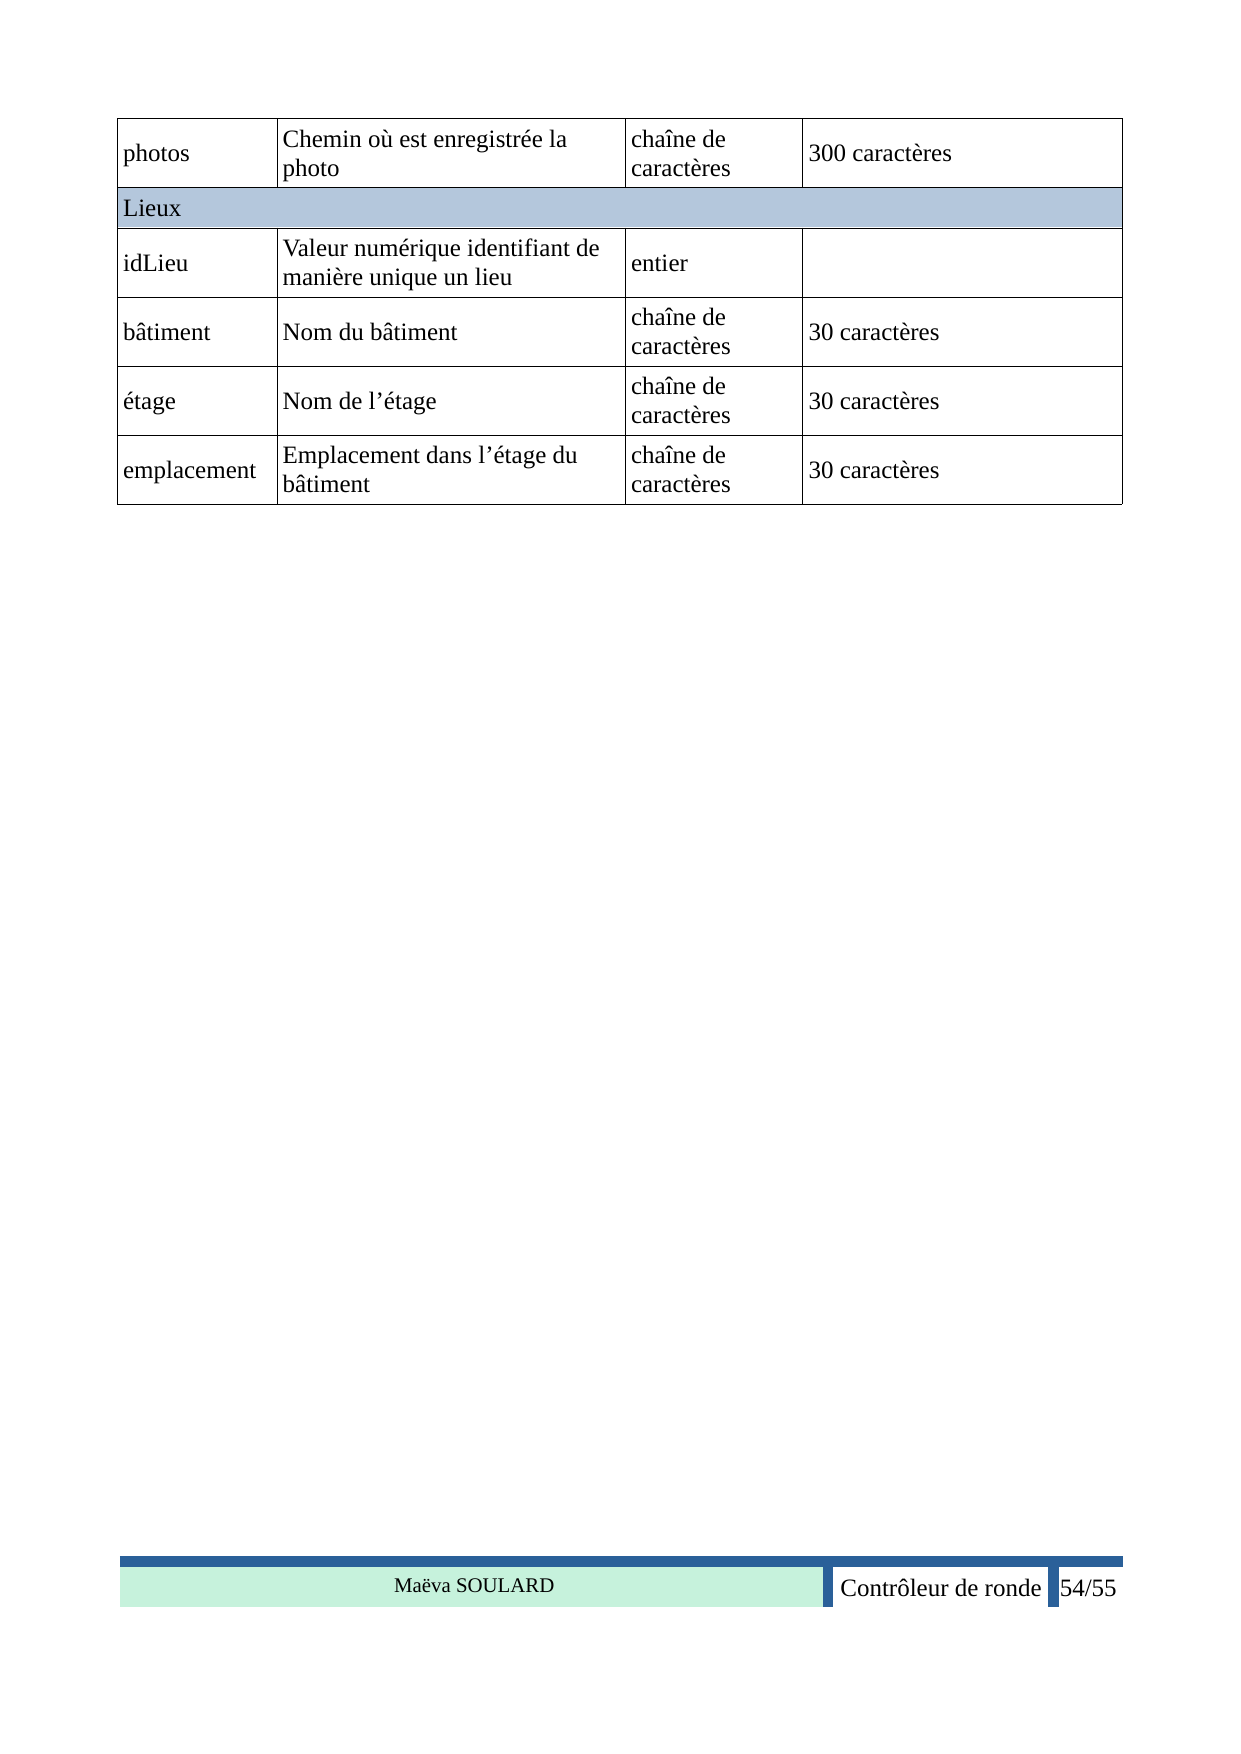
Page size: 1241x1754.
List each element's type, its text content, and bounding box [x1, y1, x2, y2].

table_cell photos [118, 119, 277, 187]
table_cell idLieu [118, 229, 277, 297]
table_cell 30 caractères [803, 436, 1122, 504]
table_cell Nom de l’étage [278, 367, 625, 435]
table_cell 30 caractères [803, 298, 1122, 366]
table_cell entier [626, 229, 802, 297]
table_cell chaîne de caractères [626, 367, 802, 435]
table_cell chaîne de caractères [626, 436, 802, 504]
table_cell [803, 229, 1122, 297]
table_cell Lieux [118, 188, 1122, 227]
table_cell Emplacement dans l’étage du bâtiment [278, 436, 625, 504]
table_cell 30 caractères [803, 367, 1122, 435]
table_cell chaîne de caractères [626, 298, 802, 366]
table_cell 300 caractères [803, 119, 1122, 187]
table_cell Valeur numérique identifiant de manière unique un lieu [278, 229, 625, 297]
table_cell chaîne de caractères [626, 119, 802, 187]
table_cell emplacement [118, 436, 277, 504]
table_cell Chemin où est enregistrée la photo [278, 119, 625, 187]
table_cell étage [118, 367, 277, 435]
table_cell bâtiment [118, 298, 277, 366]
table_cell Nom du bâtiment [278, 298, 625, 366]
